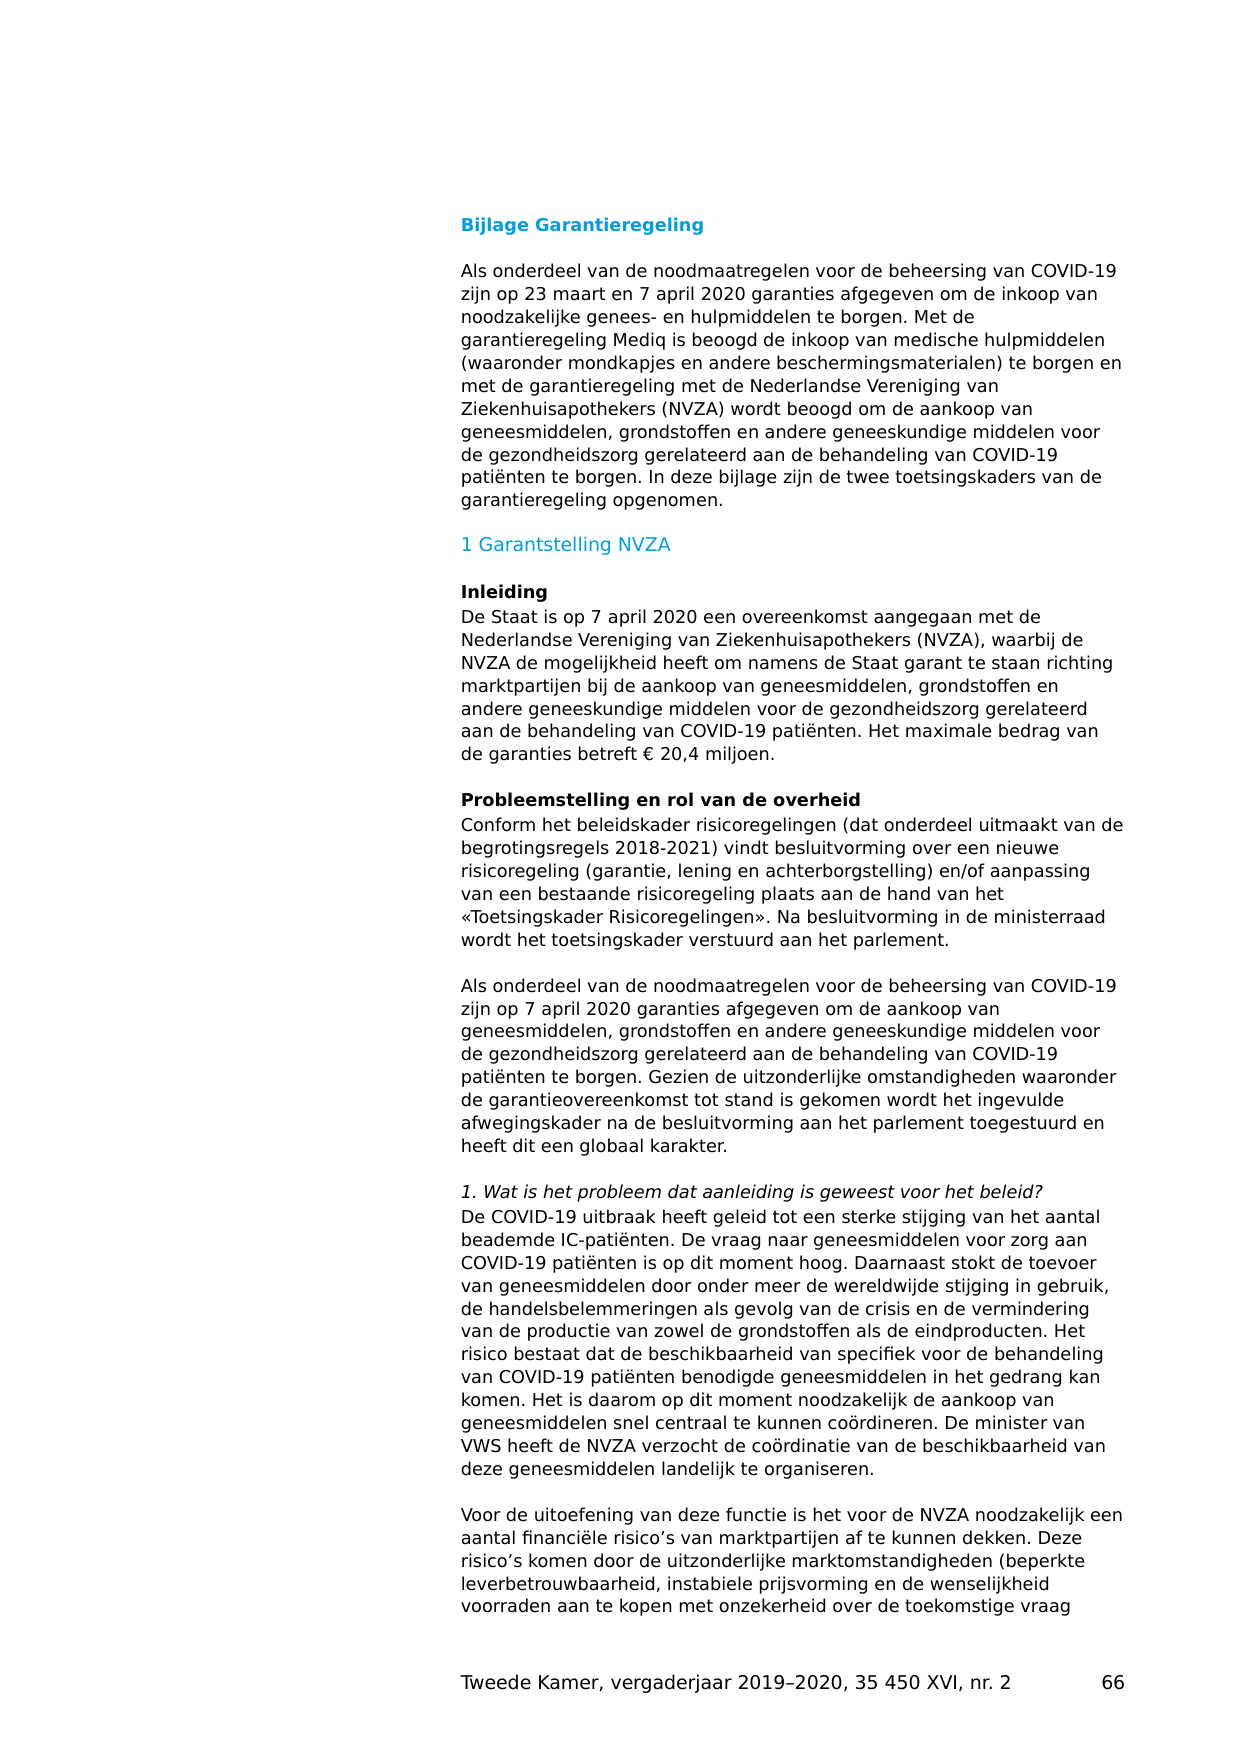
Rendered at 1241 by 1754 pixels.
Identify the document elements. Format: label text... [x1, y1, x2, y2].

text Probleemstelling en rol van de overheid [461, 788, 1125, 811]
text Voor de uitoefening van deze functie is het voor de NVZA noodzakelijk een aantal financiële risico’s van marktpartijen af te kunnen dekken. Deze risico’s komen door de uitzonderlijke marktomstandigheden (beperkte leverbetrouwbaarheid, instabiele prijsvorming en de wenselijkheid voorraden aan te kopen met onzekerheid over de toekomstige vraag [461, 1503, 1125, 1617]
text Conform het beleidskader risicoregelingen (dat onderdeel uitmaakt van de begrotingsregels 2018-2021) vindt besluitvorming over een nieuwe risicoregeling (garantie, lening en achterborgstelling) en/of aanpassing van een bestaande risicoregeling plaats aan de hand van het «Toetsingskader Risicoregelingen». Na besluitvorming in de ministerraad wordt het toetsingskader verstuurd aan het parlement. [461, 813, 1125, 951]
text Als onderdeel van de noodmaatregelen voor de beheersing van COVID-19 zijn op 23 maart en 7 april 2020 garanties afgegeven om de inkoop van noodzakelijke genees- en hulpmiddelen te borgen. Met de garantieregeling Mediq is beoogd de inkoop van medische hulpmiddelen (waaronder mondkapjes en andere beschermingsmaterialen) te borgen en met de garantieregeling met de Nederlandse Vereniging van Ziekenhuisapothekers (NVZA) wordt beoogd om de aankoop van geneesmiddelen, grondstoffen en andere geneeskundige middelen voor de gezondheidszorg gerelateerd aan de behandeling van COVID-19 patiënten te borgen. In deze bijlage zijn de twee toetsingskaders van de garantieregeling opgenomen. [461, 259, 1125, 511]
title Bijlage Garantieregeling [461, 213, 1125, 236]
text Als onderdeel van de noodmaatregelen voor de beheersing van COVID-19 zijn op 7 april 2020 garanties afgegeven om de aankoop van geneesmiddelen, grondstoffen en andere geneeskundige middelen voor de gezondheidszorg gerelateerd aan de behandeling van COVID-19 patiënten te borgen. Gezien de uitzonderlijke omstandigheden waaronder de garantieovereenkomst tot stand is gekomen wordt het ingevulde afwegingskader na de besluitvorming aan het parlement toegestuurd en heeft dit een globaal karakter. [461, 974, 1125, 1157]
text De Staat is op 7 april 2020 een overeenkomst aangegaan met de Nederlandse Vereniging van Ziekenhuisapothekers (NVZA), waarbij de NVZA de mogelijkheid heeft om namens de Staat garant te staan richting marktpartijen bij de aankoop van geneesmiddelen, grondstoffen en andere geneeskundige middelen voor de gezondheidszorg gerelateerd aan de behandeling van COVID-19 patiënten. Het maximale bedrag van de garanties betreft € 20,4 miljoen. [461, 605, 1125, 765]
text Inleiding [461, 580, 1125, 603]
text 1. Wat is het probleem dat aanleiding is geweest voor het beleid? [461, 1180, 1125, 1203]
title 1 Garantstelling NVZA [461, 534, 1125, 556]
text De COVID-19 uitbraak heeft geleid tot een sterke stijging van het aantal beademde IC-patiënten. De vraag naar geneesmiddelen voor zorg aan COVID-19 patiënten is op dit moment hoog. Daarnaast stokt de toevoer van geneesmiddelen door onder meer de wereldwijde stijging in gebruik, de handelsbelemmeringen als gevolg van de crisis en de vermindering van de productie van zowel de grondstoffen als de eindproducten. Het risico bestaat dat de beschikbaarheid van specifiek voor de behandeling van COVID-19 patiënten benodigde geneesmiddelen in het gedrang kan komen. Het is daarom op dit moment noodzakelijk de aankoop van geneesmiddelen snel centraal te kunnen coördineren. De minister van VWS heeft de NVZA verzocht de coördinatie van de beschikbaarheid van deze geneesmiddelen landelijk te organiseren. [461, 1205, 1125, 1480]
